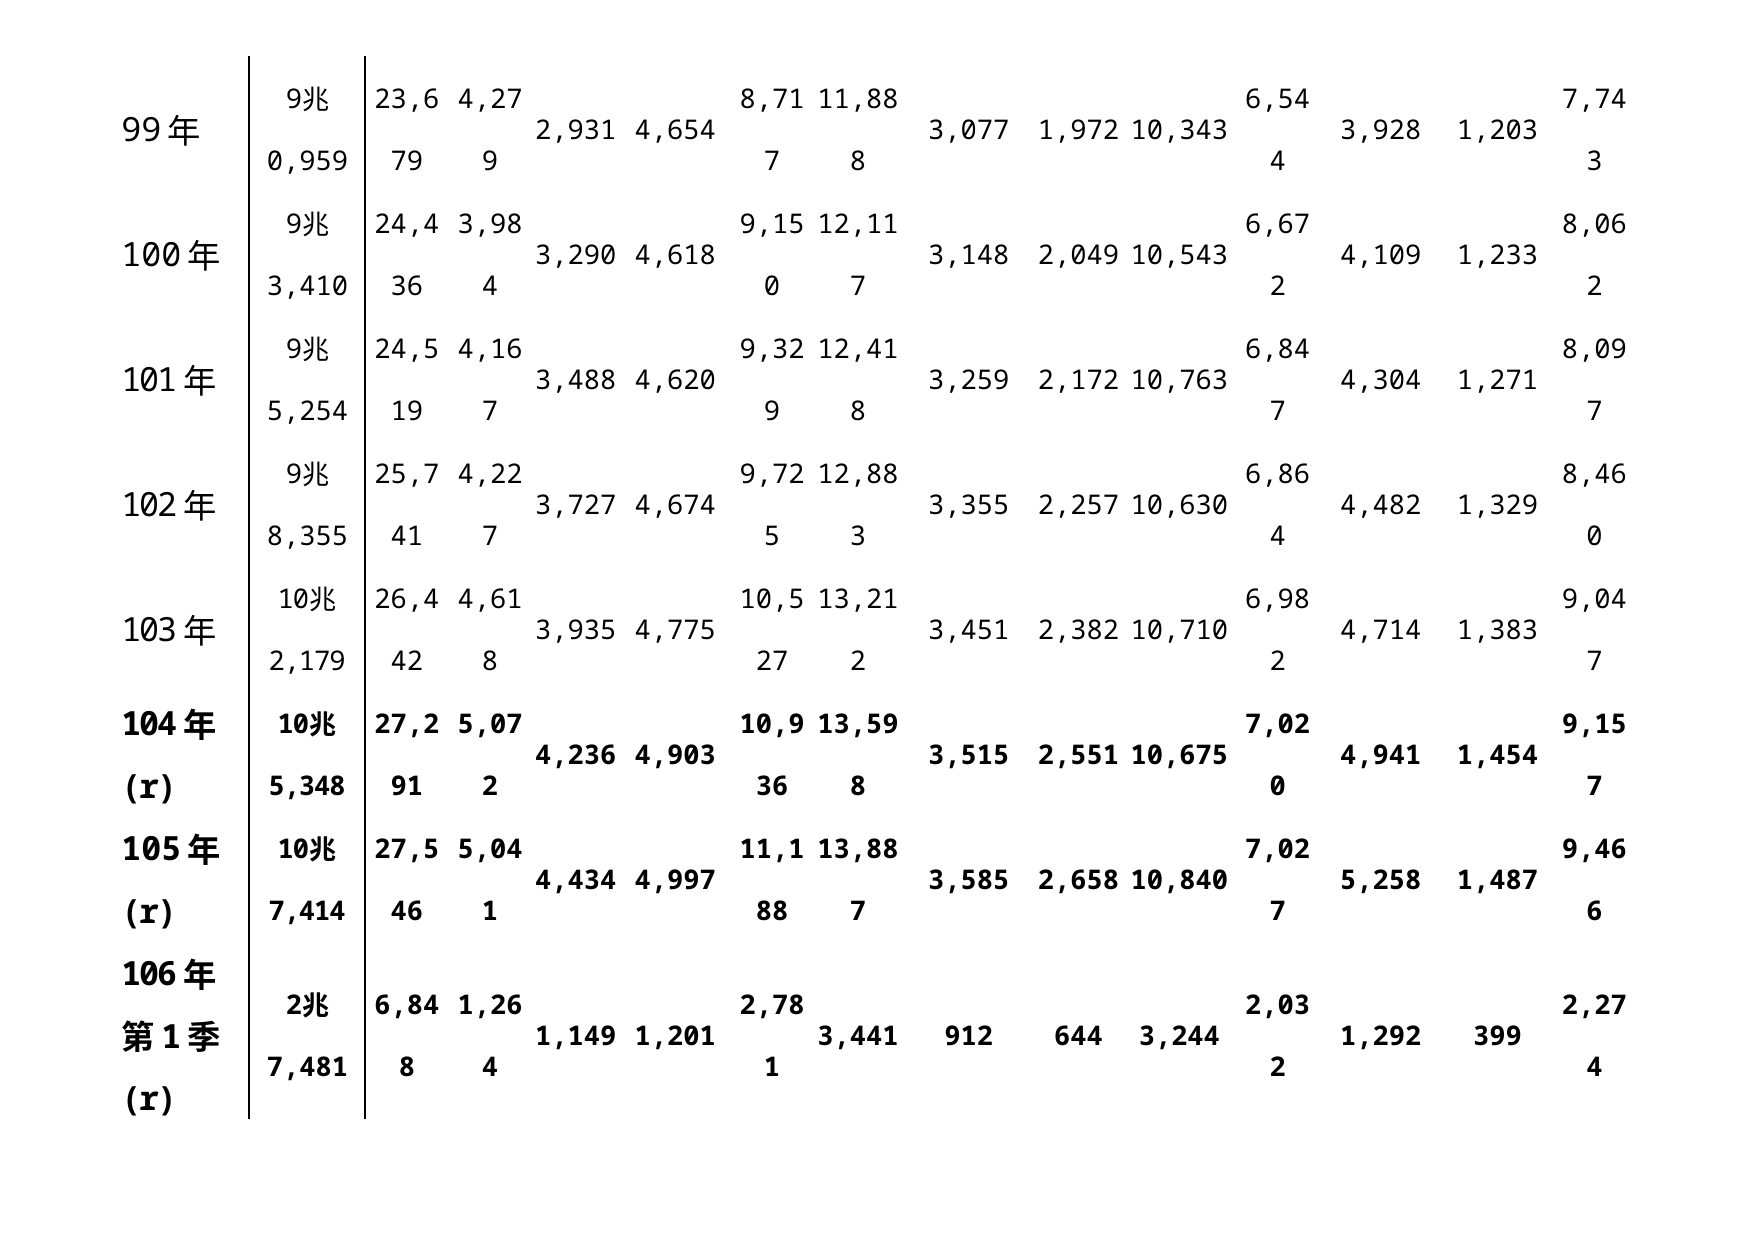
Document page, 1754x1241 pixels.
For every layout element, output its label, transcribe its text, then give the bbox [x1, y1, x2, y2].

table_cell 10,763 [1122, 306, 1236, 431]
table_cell 103年 [118, 556, 248, 681]
table_cell 106年 第1季(r) [118, 931, 248, 1118]
table_cell 4,618 [448, 556, 531, 681]
table_cell 2,049 [1035, 181, 1122, 306]
table_cell 4,304 [1319, 306, 1442, 431]
table_cell 26,442 [366, 556, 448, 681]
table_cell 10,936 [731, 681, 813, 806]
table_cell 99年 [118, 56, 248, 181]
table_cell 10兆2,179 [250, 556, 364, 681]
table_cell 3,148 [903, 181, 1034, 306]
table_cell 4,109 [1319, 181, 1442, 306]
table_cell 2,257 [1035, 431, 1122, 556]
table_cell 3,441 [813, 931, 902, 1118]
table_cell 9兆0,959 [250, 56, 364, 181]
table_cell 102年 [118, 431, 248, 556]
table_cell 6,847 [1236, 306, 1319, 431]
table_cell 23,679 [366, 56, 448, 181]
table_cell 4,618 [619, 181, 731, 306]
table_cell 9,150 [731, 181, 813, 306]
table_cell 2,658 [1035, 806, 1122, 931]
table_cell 105年(r) [118, 806, 248, 931]
table_cell 3,515 [903, 681, 1034, 806]
table_cell 1,264 [448, 931, 531, 1118]
table_cell 13,887 [813, 806, 902, 931]
table_cell 10,710 [1122, 556, 1236, 681]
table_cell 4,997 [619, 806, 731, 931]
table_cell 10,343 [1122, 56, 1236, 181]
table_cell 1,201 [619, 931, 731, 1118]
table_cell 6,544 [1236, 56, 1319, 181]
table_cell 4,227 [448, 431, 531, 556]
table_cell 3,984 [448, 181, 531, 306]
table_cell 2,931 [531, 56, 619, 181]
table_cell 7,027 [1236, 806, 1319, 931]
table_cell 2,032 [1236, 931, 1319, 1118]
table_cell 1,292 [1319, 931, 1442, 1118]
table_cell 1,233 [1442, 181, 1552, 306]
table_cell 6,982 [1236, 556, 1319, 681]
table_cell 9兆5,254 [250, 306, 364, 431]
table_cell 2,172 [1035, 306, 1122, 431]
table_cell 1,329 [1442, 431, 1552, 556]
table_cell 4,775 [619, 556, 731, 681]
table_cell 4,236 [531, 681, 619, 806]
table_cell 10,630 [1122, 431, 1236, 556]
table_cell 7,020 [1236, 681, 1319, 806]
table_cell 9,047 [1553, 556, 1636, 681]
table_cell 4,279 [448, 56, 531, 181]
table_cell 4,482 [1319, 431, 1442, 556]
table_cell 104年(r) [118, 681, 248, 806]
table_cell 6,672 [1236, 181, 1319, 306]
table_cell 4,434 [531, 806, 619, 931]
table_cell 2,274 [1553, 931, 1636, 1118]
table_cell 27,546 [366, 806, 448, 931]
table_cell 912 [903, 931, 1034, 1118]
table_cell 3,244 [1122, 931, 1236, 1118]
table_cell 6,848 [366, 931, 448, 1118]
table_cell 12,117 [813, 181, 902, 306]
table_cell 3,928 [1319, 56, 1442, 181]
table_cell 6,864 [1236, 431, 1319, 556]
table_cell 12,883 [813, 431, 902, 556]
table_cell 3,488 [531, 306, 619, 431]
table_cell 101年 [118, 306, 248, 431]
table_cell 100年 [118, 181, 248, 306]
table_cell 2,781 [731, 931, 813, 1118]
table_cell 3,585 [903, 806, 1034, 931]
table_cell 3,290 [531, 181, 619, 306]
table_cell 24,436 [366, 181, 448, 306]
table_cell 13,598 [813, 681, 902, 806]
table_cell 9兆8,355 [250, 431, 364, 556]
table_cell 3,451 [903, 556, 1034, 681]
table_cell 11,888 [813, 56, 902, 181]
table_cell 3,077 [903, 56, 1034, 181]
table_cell 5,072 [448, 681, 531, 806]
table_cell 3,727 [531, 431, 619, 556]
table_cell 4,941 [1319, 681, 1442, 806]
table_cell 10,675 [1122, 681, 1236, 806]
table_cell 1,454 [1442, 681, 1552, 806]
table_cell 4,674 [619, 431, 731, 556]
table_cell 1,487 [1442, 806, 1552, 931]
table_cell 399 [1442, 931, 1552, 1118]
table_cell 2,551 [1035, 681, 1122, 806]
table_cell 10兆5,348 [250, 681, 364, 806]
table_cell 10,840 [1122, 806, 1236, 931]
table_cell 5,258 [1319, 806, 1442, 931]
table_cell 5,041 [448, 806, 531, 931]
table_cell 9,725 [731, 431, 813, 556]
table_cell 1,203 [1442, 56, 1552, 181]
table_cell 10,543 [1122, 181, 1236, 306]
table_cell 27,291 [366, 681, 448, 806]
table_cell 1,972 [1035, 56, 1122, 181]
table_cell 2兆7,481 [250, 931, 364, 1118]
table_cell 13,212 [813, 556, 902, 681]
table_cell 9,329 [731, 306, 813, 431]
table_cell 644 [1035, 931, 1122, 1118]
table_cell 24,519 [366, 306, 448, 431]
table_cell 8,097 [1553, 306, 1636, 431]
table_cell 7,743 [1553, 56, 1636, 181]
table_cell 4,620 [619, 306, 731, 431]
table_cell 4,167 [448, 306, 531, 431]
table_cell 9,466 [1553, 806, 1636, 931]
table_cell 9兆3,410 [250, 181, 364, 306]
table_cell 12,418 [813, 306, 902, 431]
table_cell 1,149 [531, 931, 619, 1118]
table_cell 9,157 [1553, 681, 1636, 806]
table_cell 4,654 [619, 56, 731, 181]
table_cell 2,382 [1035, 556, 1122, 681]
table_cell 10,527 [731, 556, 813, 681]
table_cell 8,460 [1553, 431, 1636, 556]
table_cell 8,717 [731, 56, 813, 181]
table_cell 4,714 [1319, 556, 1442, 681]
table_cell 11,188 [731, 806, 813, 931]
table_cell 4,903 [619, 681, 731, 806]
table_cell 8,062 [1553, 181, 1636, 306]
table_cell 3,355 [903, 431, 1034, 556]
table_cell 1,271 [1442, 306, 1552, 431]
table_cell 1,383 [1442, 556, 1552, 681]
table_cell 25,741 [366, 431, 448, 556]
table_cell 3,259 [903, 306, 1034, 431]
table_cell 10兆7,414 [250, 806, 364, 931]
table_cell 3,935 [531, 556, 619, 681]
